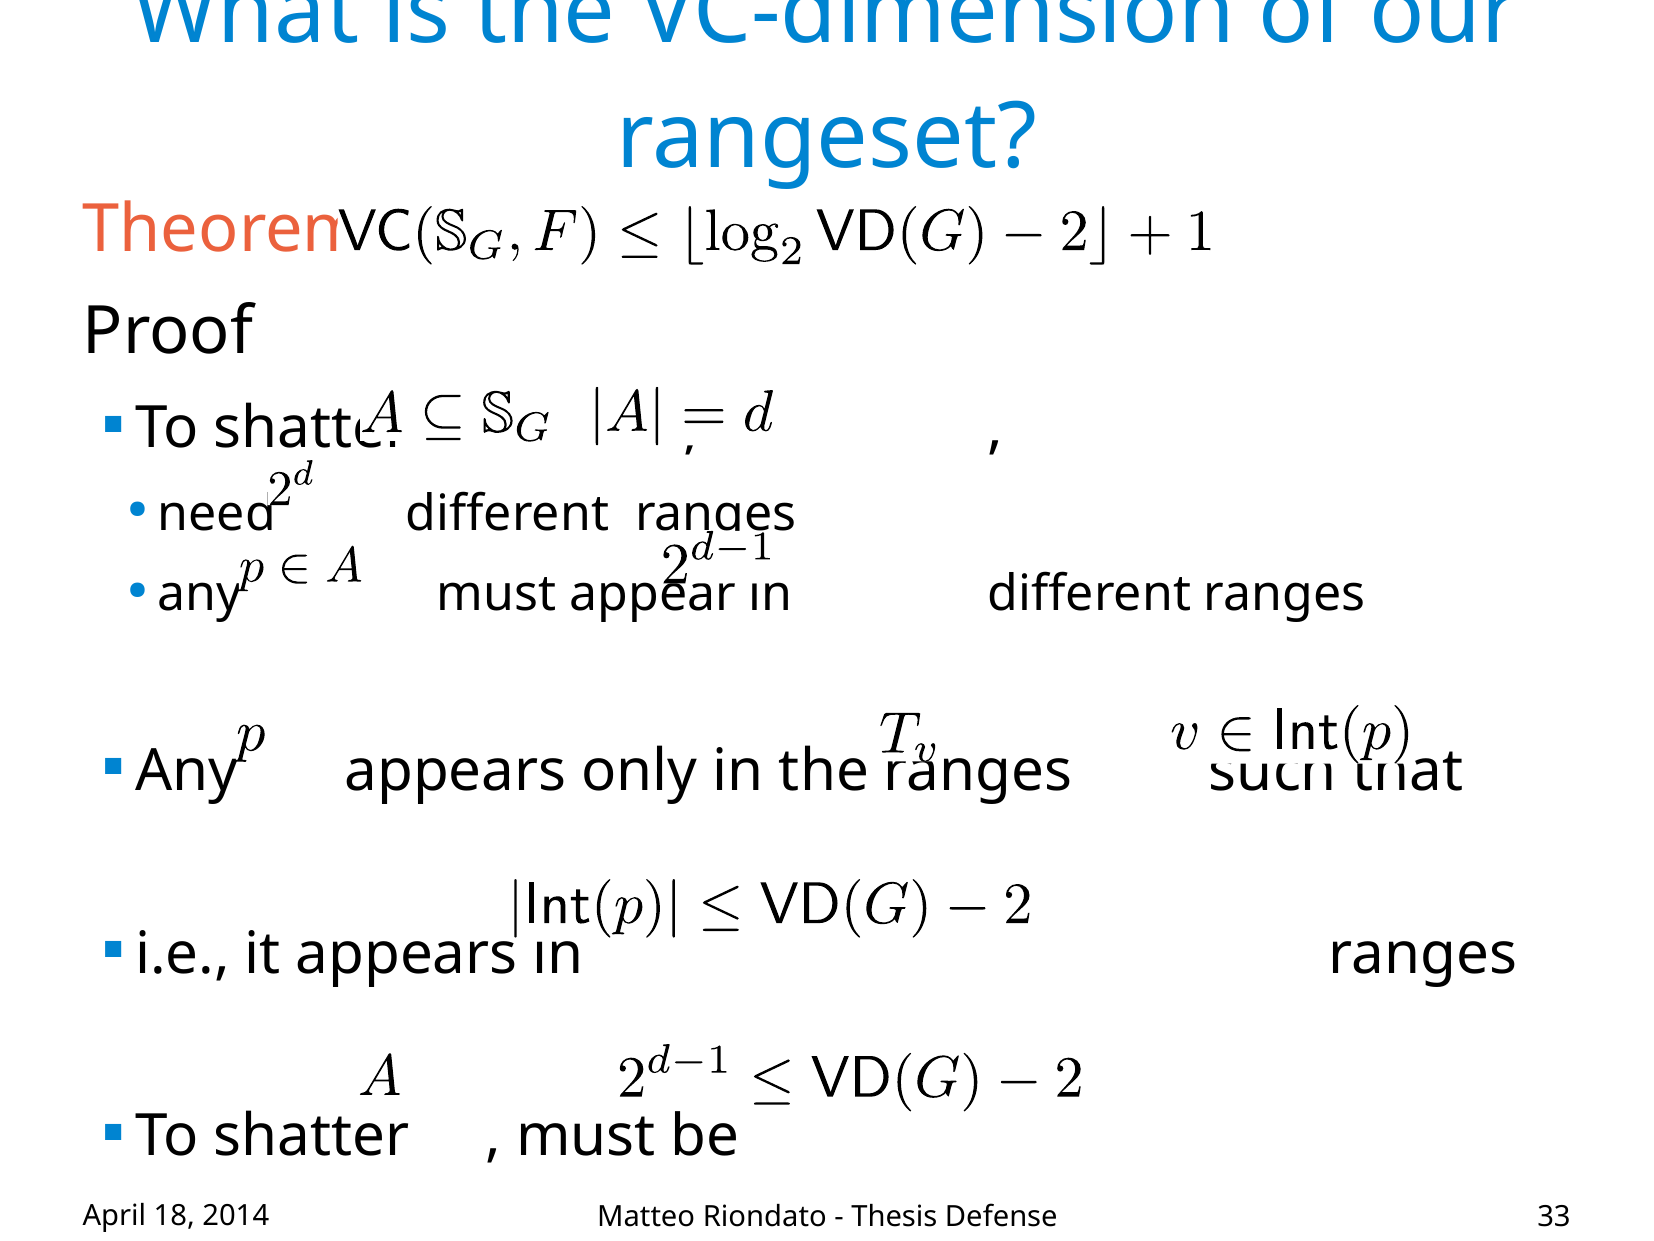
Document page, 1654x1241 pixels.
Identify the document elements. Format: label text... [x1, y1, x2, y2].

text_box [237, 545, 363, 592]
text_box [337, 206, 1216, 265]
text_box [588, 386, 774, 446]
text_box [507, 879, 1033, 938]
title What is the VC-dimension of our rangeset? [82, 0, 1571, 139]
text_box [1170, 705, 1414, 764]
text_box [360, 390, 551, 442]
text_box [660, 530, 774, 584]
text_box [616, 1044, 1084, 1112]
list Theorem: Proof To shatter , , need different ranges any must appear in different ranges Any appears only in the ranges such that i.e., it appears in ranges To shatter , must be [82, 180, 1571, 1186]
text_box [357, 1053, 402, 1096]
text_box [234, 724, 266, 762]
text_box [879, 712, 939, 762]
text_box [267, 460, 314, 506]
